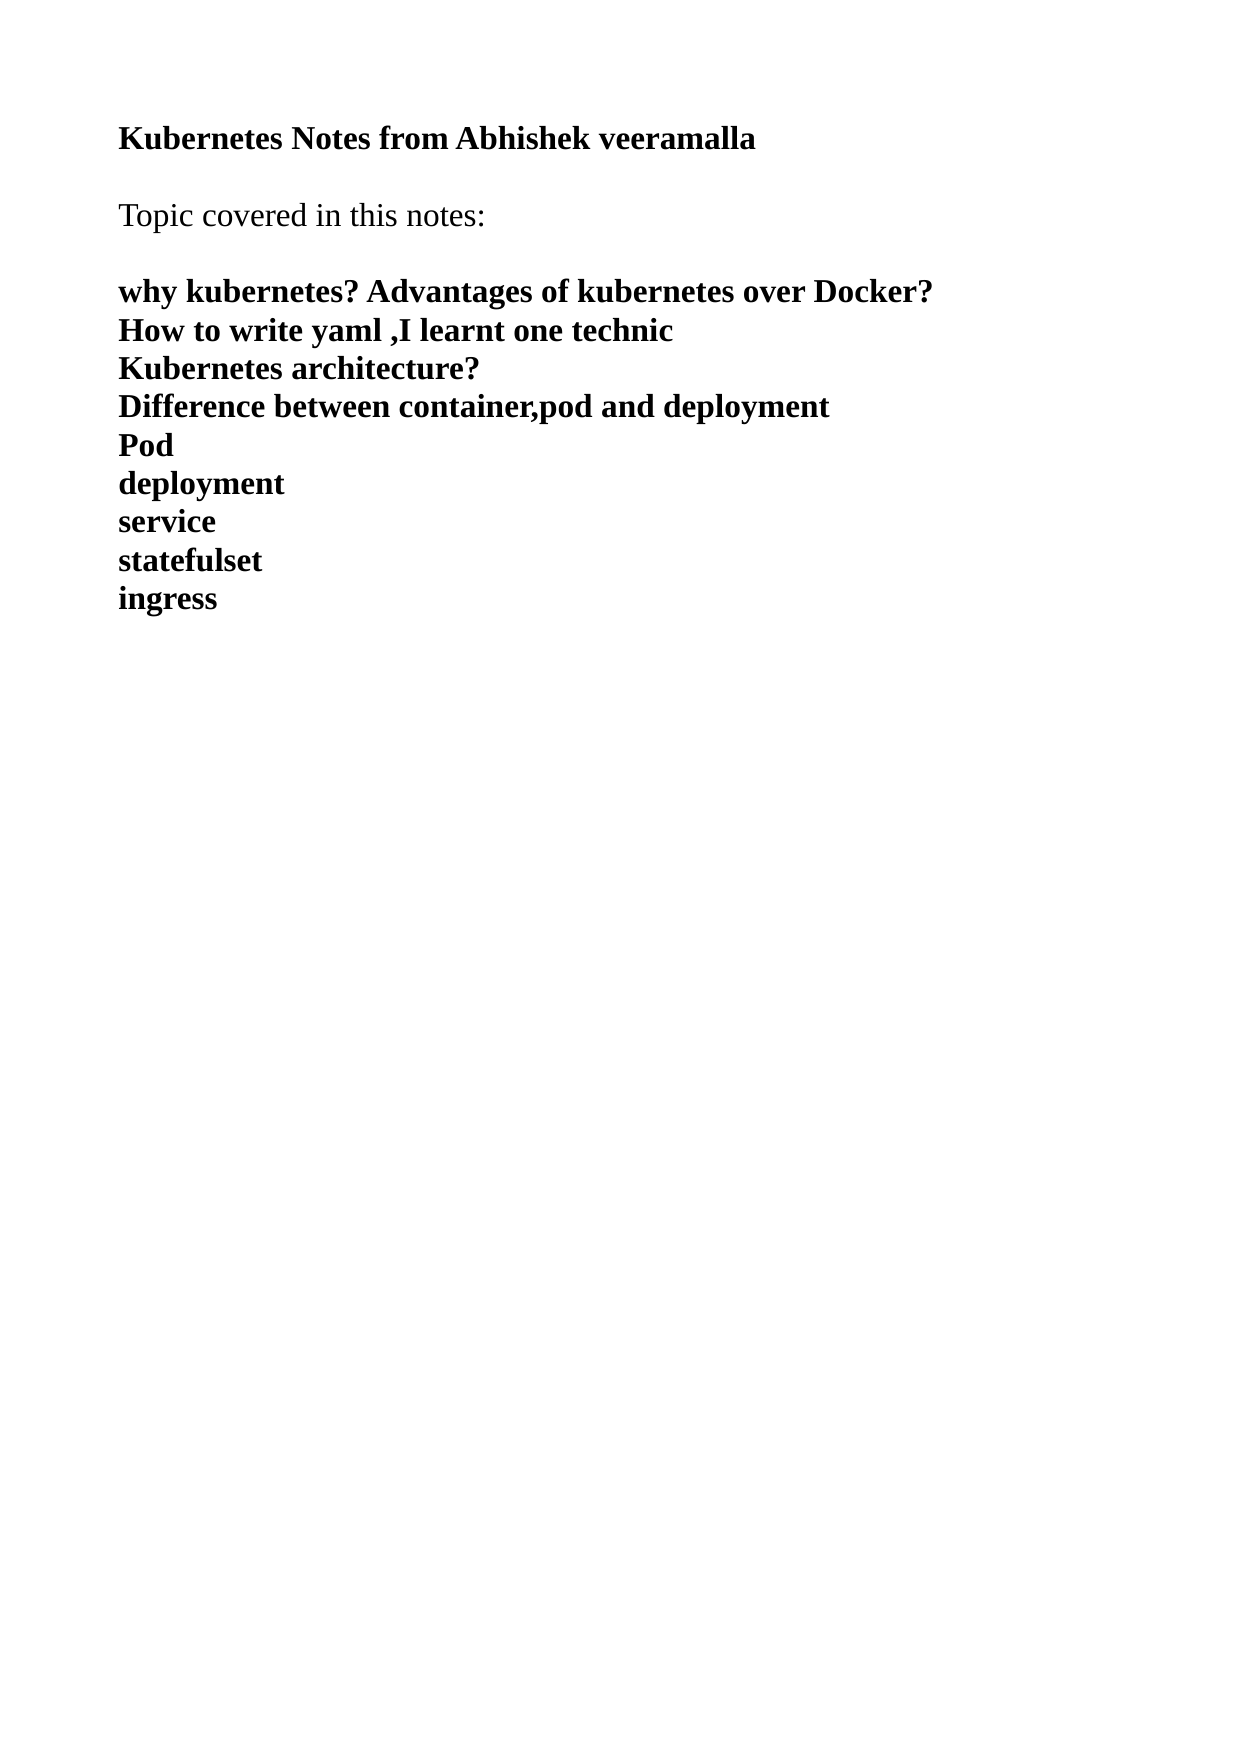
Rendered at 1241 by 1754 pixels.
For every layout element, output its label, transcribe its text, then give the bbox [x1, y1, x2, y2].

text How to write yaml ,I learnt one technic [118, 310, 1122, 348]
text Pod [118, 425, 1122, 463]
text ingress [118, 578, 1122, 616]
text Difference between container,pod and deployment [118, 386, 1122, 425]
text service [118, 501, 1122, 540]
text Kubernetes architecture? [118, 348, 1122, 386]
text deployment [118, 463, 1122, 501]
text Topic covered in this notes: [118, 195, 1122, 233]
text why kubernetes? Advantages of kubernetes over Docker? [118, 271, 1122, 310]
text Kubernetes Notes from Abhishek veeramalla [118, 118, 1122, 156]
text statefulset [118, 540, 1122, 578]
